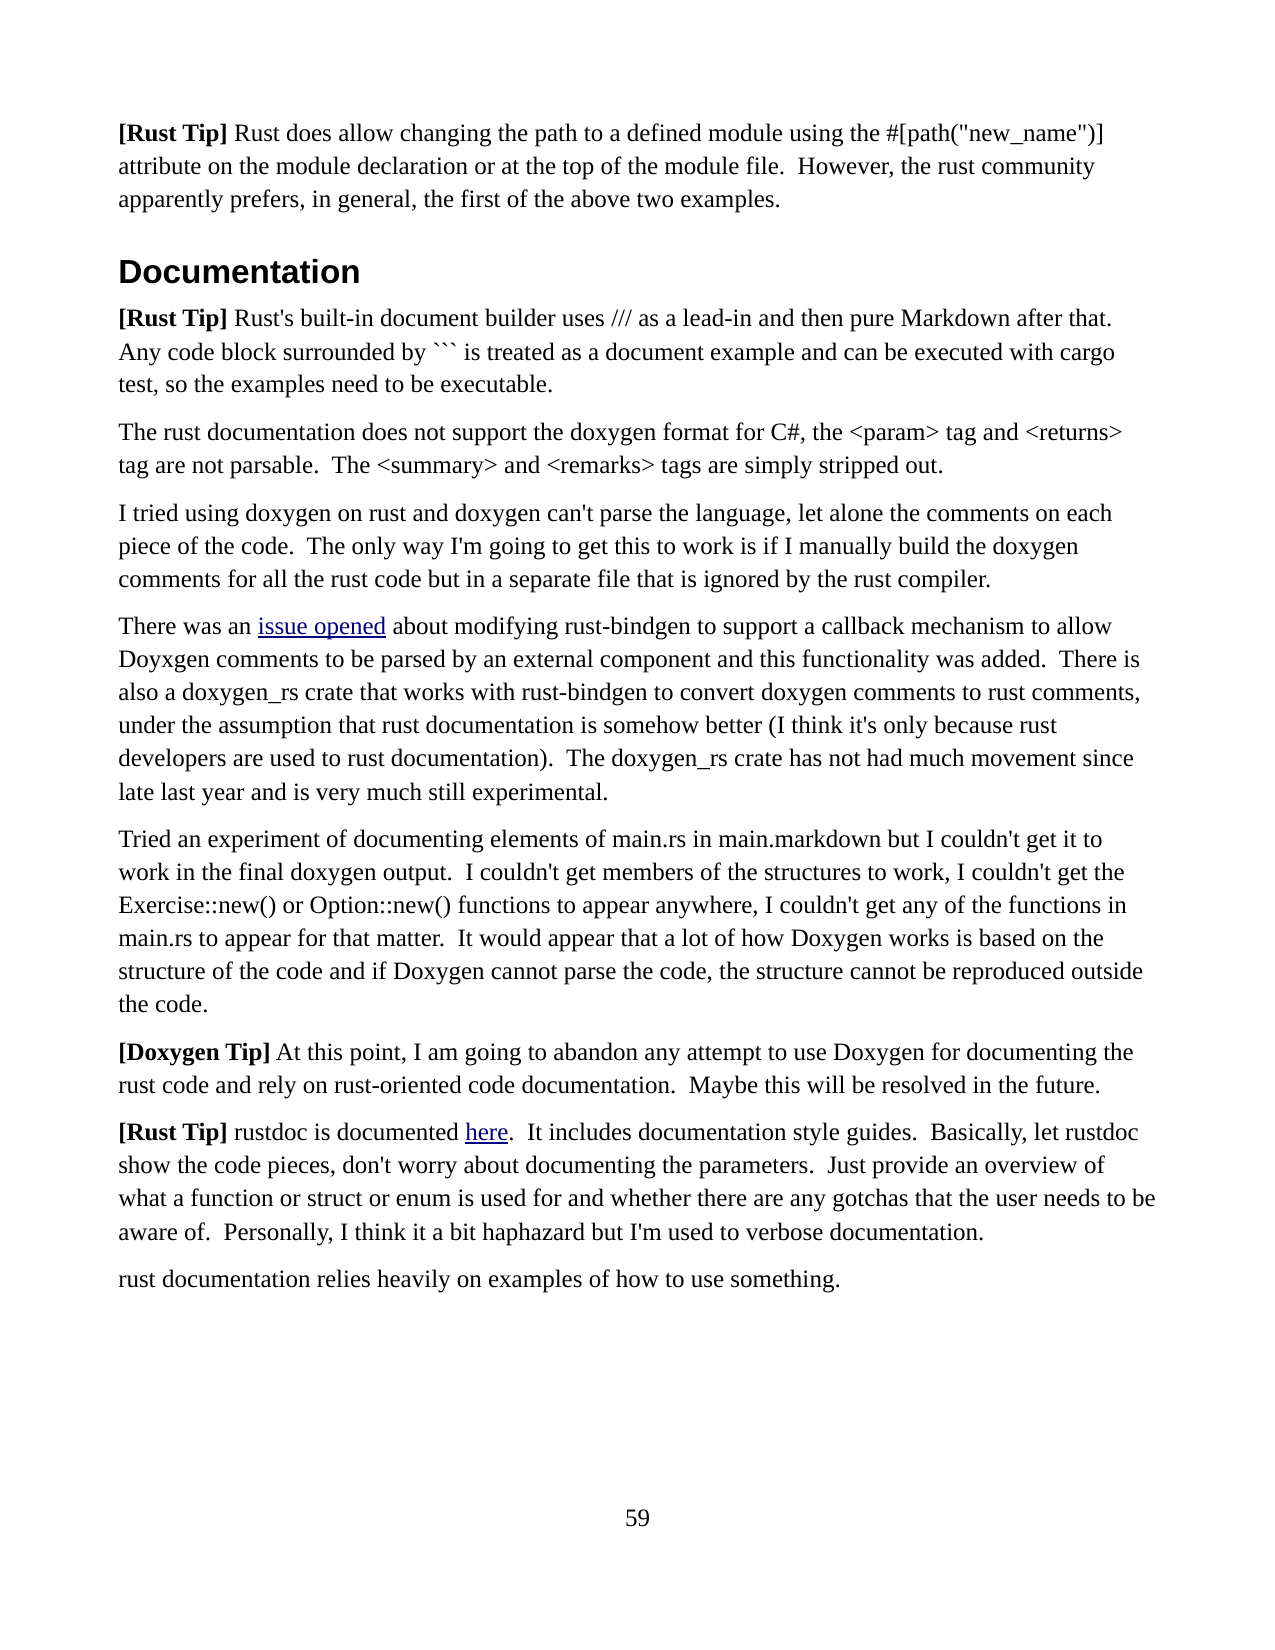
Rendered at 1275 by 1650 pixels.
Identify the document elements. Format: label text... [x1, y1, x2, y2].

text There was an issue opened about modifying rust-bindgen to support a callback mechanism to allow Doyxgen comments to be parsed by an external component and this functionality was added. There is also a doxygen_rs crate that works with rust-bindgen to convert doxygen comments to rust comments, under the assumption that rust documentation is somehow better (I think it's only because rust developers are used to rust documentation). The doxygen_rs crate has not had much movement since late last year and is very much still experimental. [118, 611, 1157, 805]
text rust documentation relies heavily on examples of how to use something. [118, 1264, 1157, 1293]
text [Doxygen Tip] At this point, I am going to abandon any attempt to use Doxygen for documenting the rust code and rely on rust-oriented code documentation. Maybe this will be resolved in the future. [118, 1037, 1157, 1099]
text Tried an experiment of documenting elements of main.rs in main.markdown but I couldn't get it to work in the final doxygen output. I couldn't get members of the structures to work, I couldn't get the Exercise::new() or Option::new() functions to appear anywhere, I couldn't get any of the functions in main.rs to appear for that matter. It would appear that a lot of how Doxygen works is based on the structure of the code and if Doxygen cannot parse the code, the structure cannot be reproduced outside the code. [118, 824, 1157, 1018]
subtitle Documentation [118, 253, 1157, 291]
text [Rust Tip] rustdoc is documented here. It includes documentation style guides. Basically, let rustdoc show the code pieces, don't worry about documenting the parameters. Just provide an overview of what a function or struct or enum is used for and whether there are any gotchas that the user needs to be aware of. Personally, I think it a bit haphazard but I'm used to verbose documentation. [118, 1117, 1157, 1245]
text [Rust Tip] Rust does allow changing the path to a defined module using the #[path("new_name")] attribute on the module declaration or at the top of the module file. However, the rust community apparently prefers, in general, the first of the above two examples. [118, 118, 1157, 213]
text [Rust Tip] Rust's built-in document builder uses /// as a lead-in and then pure Markdown after that. Any code block surrounded by ``` is treated as a document example and can be executed with cargo test, so the examples need to be executable. [118, 303, 1157, 398]
text I tried using doxygen on rust and doxygen can't parse the language, let alone the comments on each piece of the code. The only way I'm going to get this to work is if I manually build the doxygen comments for all the rust code but in a separate file that is ignored by the rust compiler. [118, 498, 1157, 593]
text The rust documentation does not support the doxygen format for C#, the <param> tag and <returns> tag are not parsable. The <summary> and <remarks> tags are simply stripped out. [118, 417, 1157, 479]
